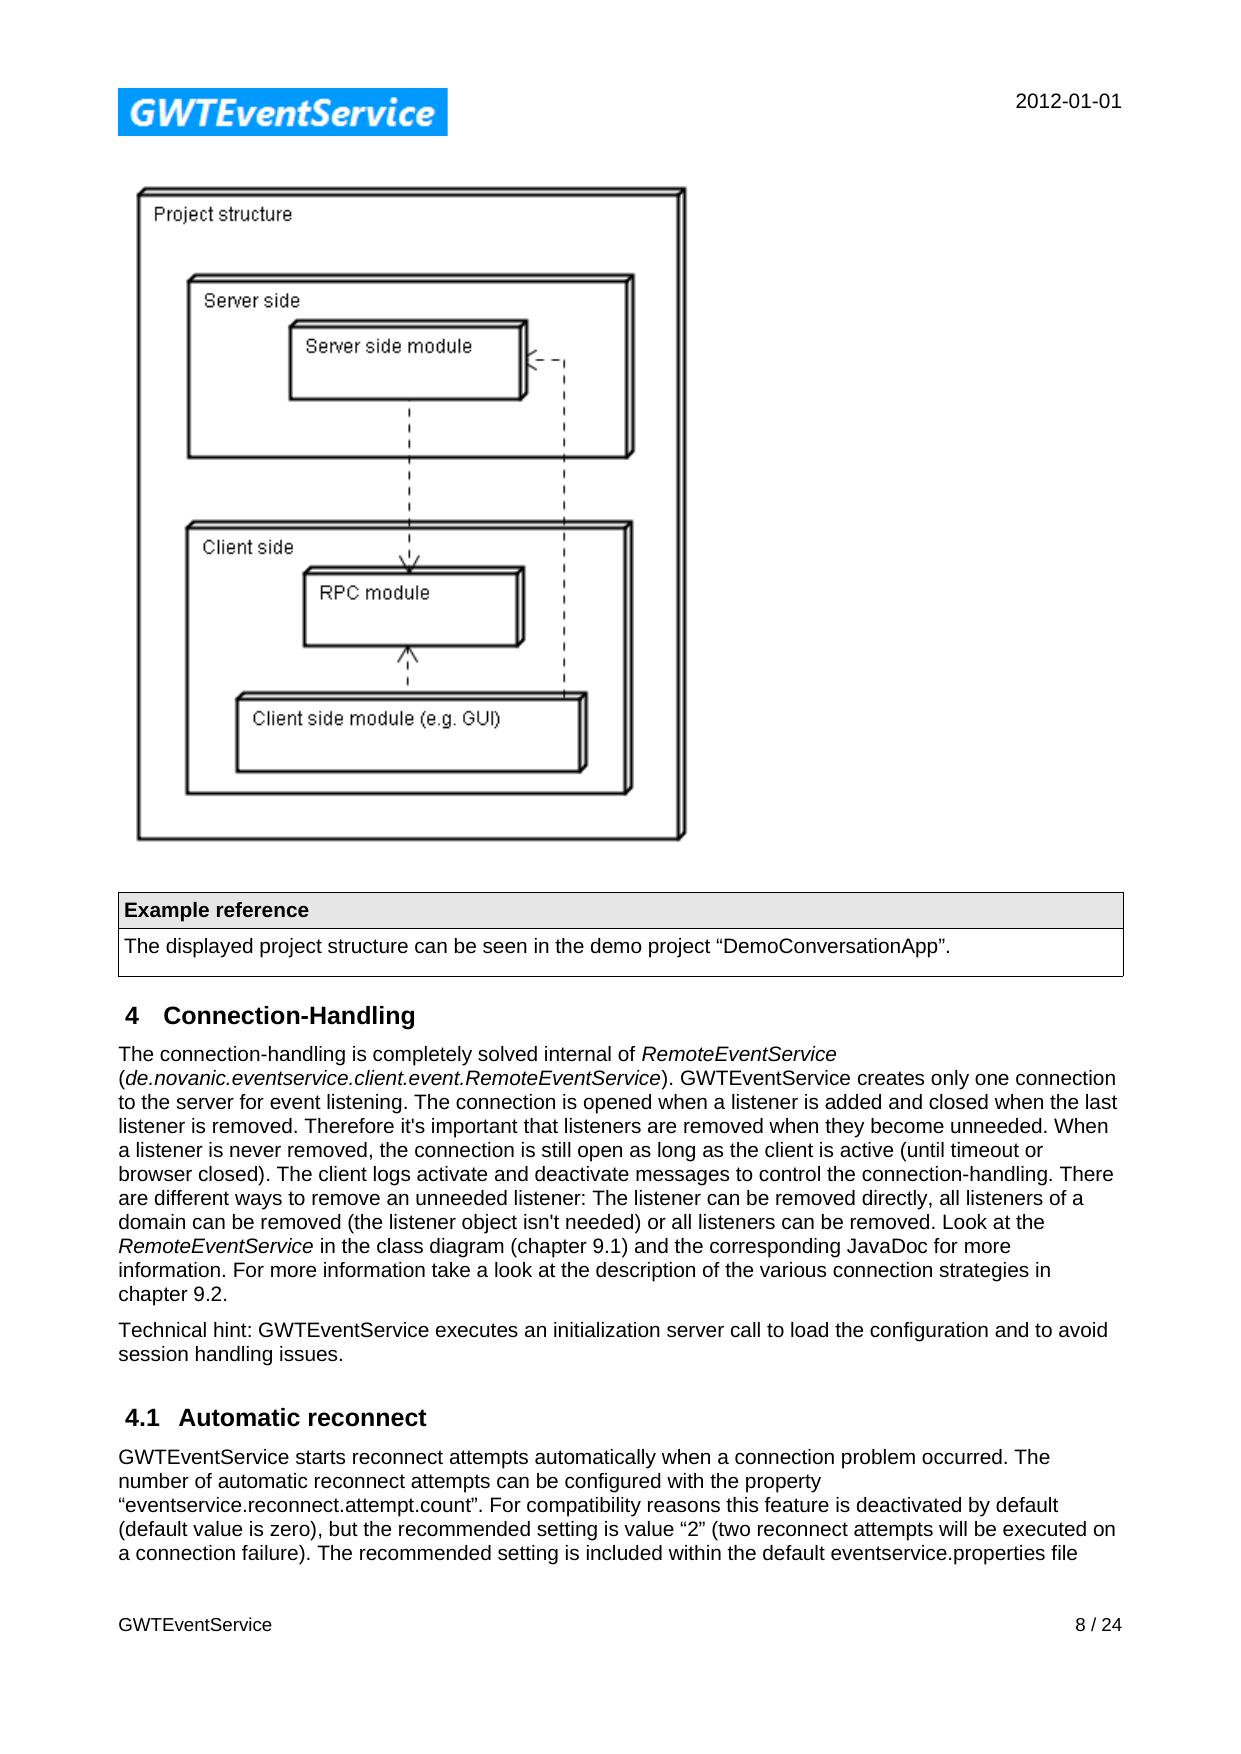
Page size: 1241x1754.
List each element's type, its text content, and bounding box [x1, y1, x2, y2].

table_header Example reference [119, 893, 1123, 928]
text The connection-handling is completely solved internal of RemoteEventService (de.novanic.eventservice.client.event.RemoteEventService). GWTEventService creates only one connection to the server for event listening. The connection is opened when a listener is added and closed when the last listener is removed. Therefore it's important that listeners are removed when they become unneeded. When a listener is never removed, the connection is still open as long as the client is active (until timeout or browser closed). The client logs activate and deactivate messages to control the connection-handling. There are different ways to remove an unneeded listener: The listener can be removed directly, all listeners of a domain can be removed (the listener object isn't needed) or all listeners can be removed. Look at the RemoteEventService in the class diagram (chapter 9.1) and the corresponding JavaDoc for more information. For more information take a look at the description of the various connection strategies in chapter 9.2. [118, 1042, 1122, 1306]
text Technical hint: GWTEventService executes an initialization server call to load the configuration and to avoid session handling issues. [118, 1318, 1122, 1366]
subtitle Automatic reconnect [118, 1403, 1122, 1432]
table_cell The displayed project structure can be seen in the demo project “DemoConversationApp”. [119, 929, 1123, 976]
picture [118, 88, 448, 136]
text GWTEventService starts reconnect attempts automatically when a connection problem occurred. The number of automatic reconnect attempts can be configured with the property “eventservice.reconnect.attempt.count”. For compatibility reasons this feature is deactivated by default (default value is zero), but the recommended setting is value “2” (two reconnect attempts will be executed on a connection failure). The recommended setting is included within the default eventservice.properties file [118, 1445, 1122, 1564]
subtitle Connection-Handling [118, 1001, 1122, 1029]
